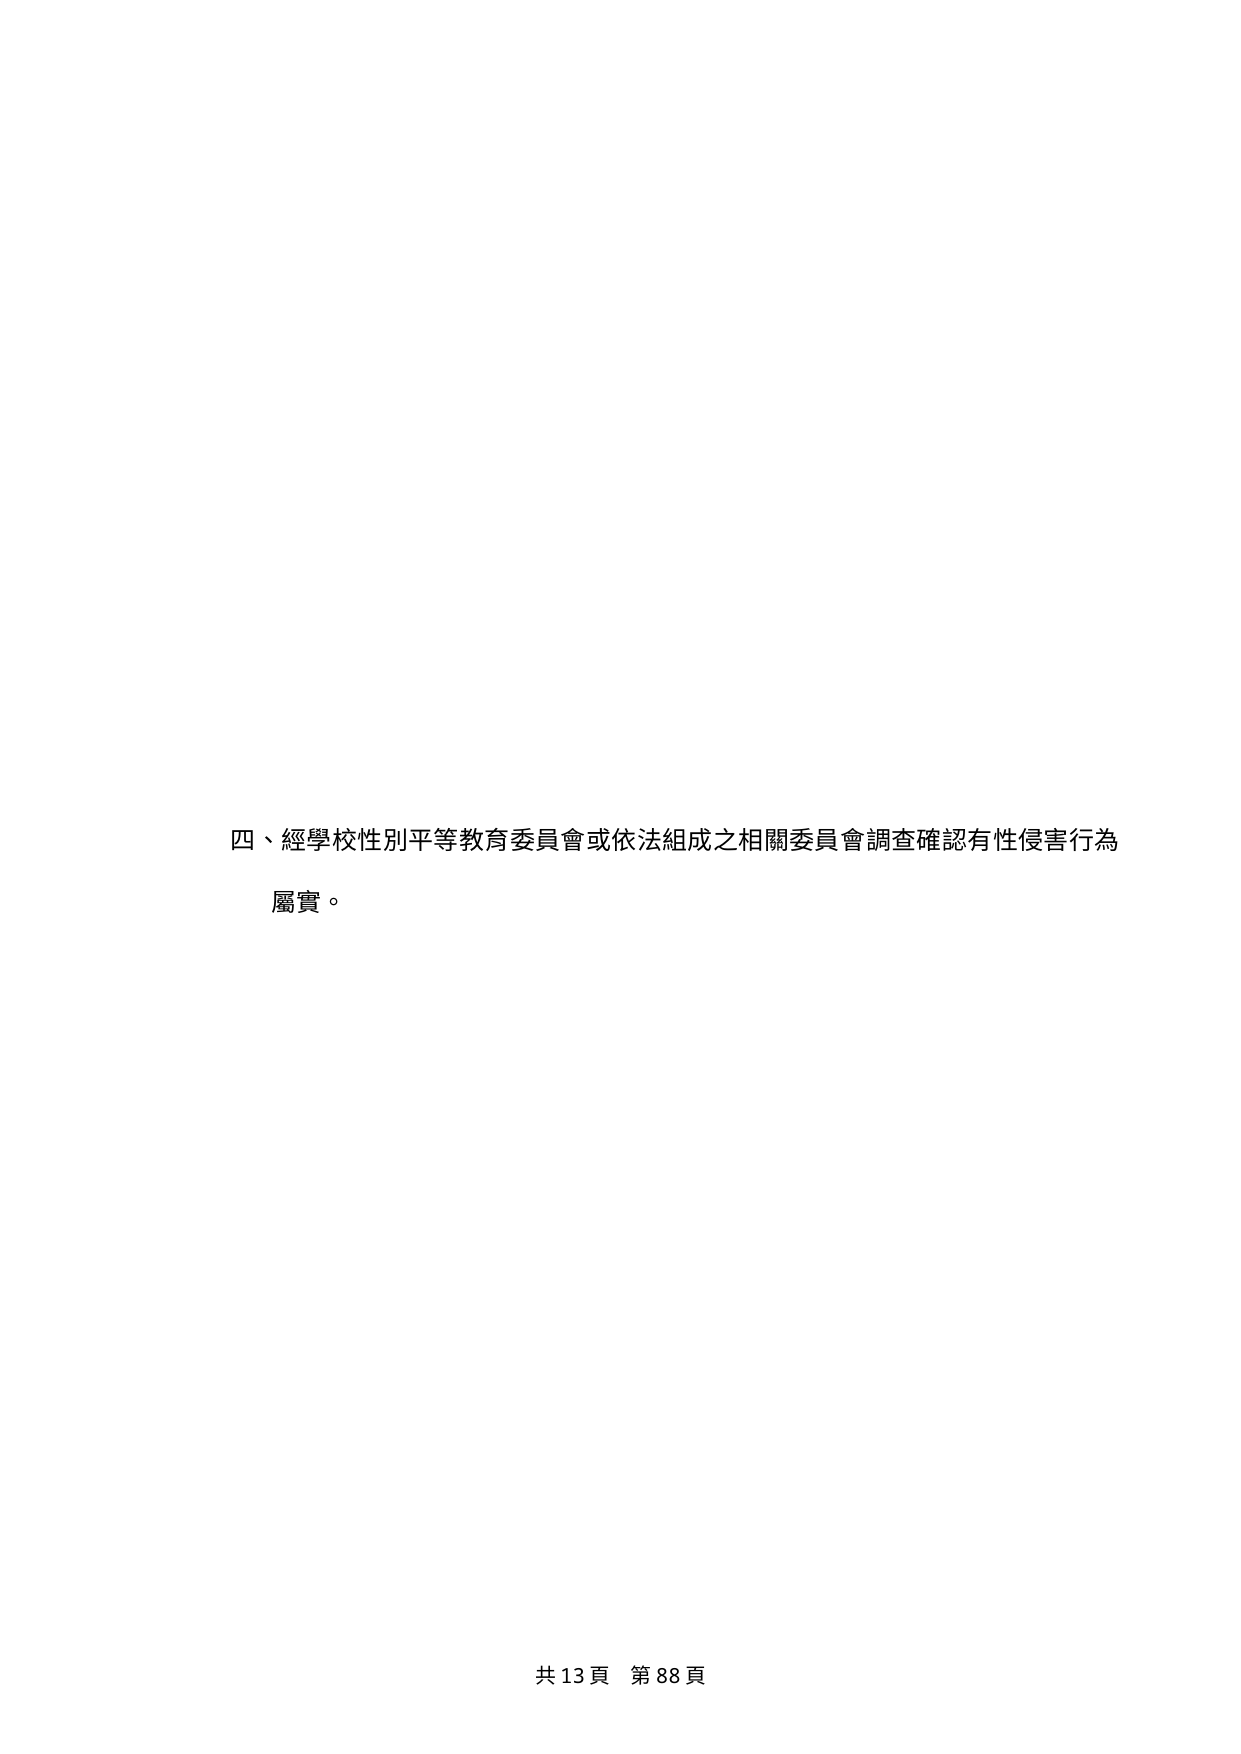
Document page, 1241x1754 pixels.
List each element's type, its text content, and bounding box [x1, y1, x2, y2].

text 四、經學校性別平等教育委員會或依法組成之相關委員會調查確認有性侵害行為屬實。 [230, 797, 1122, 922]
